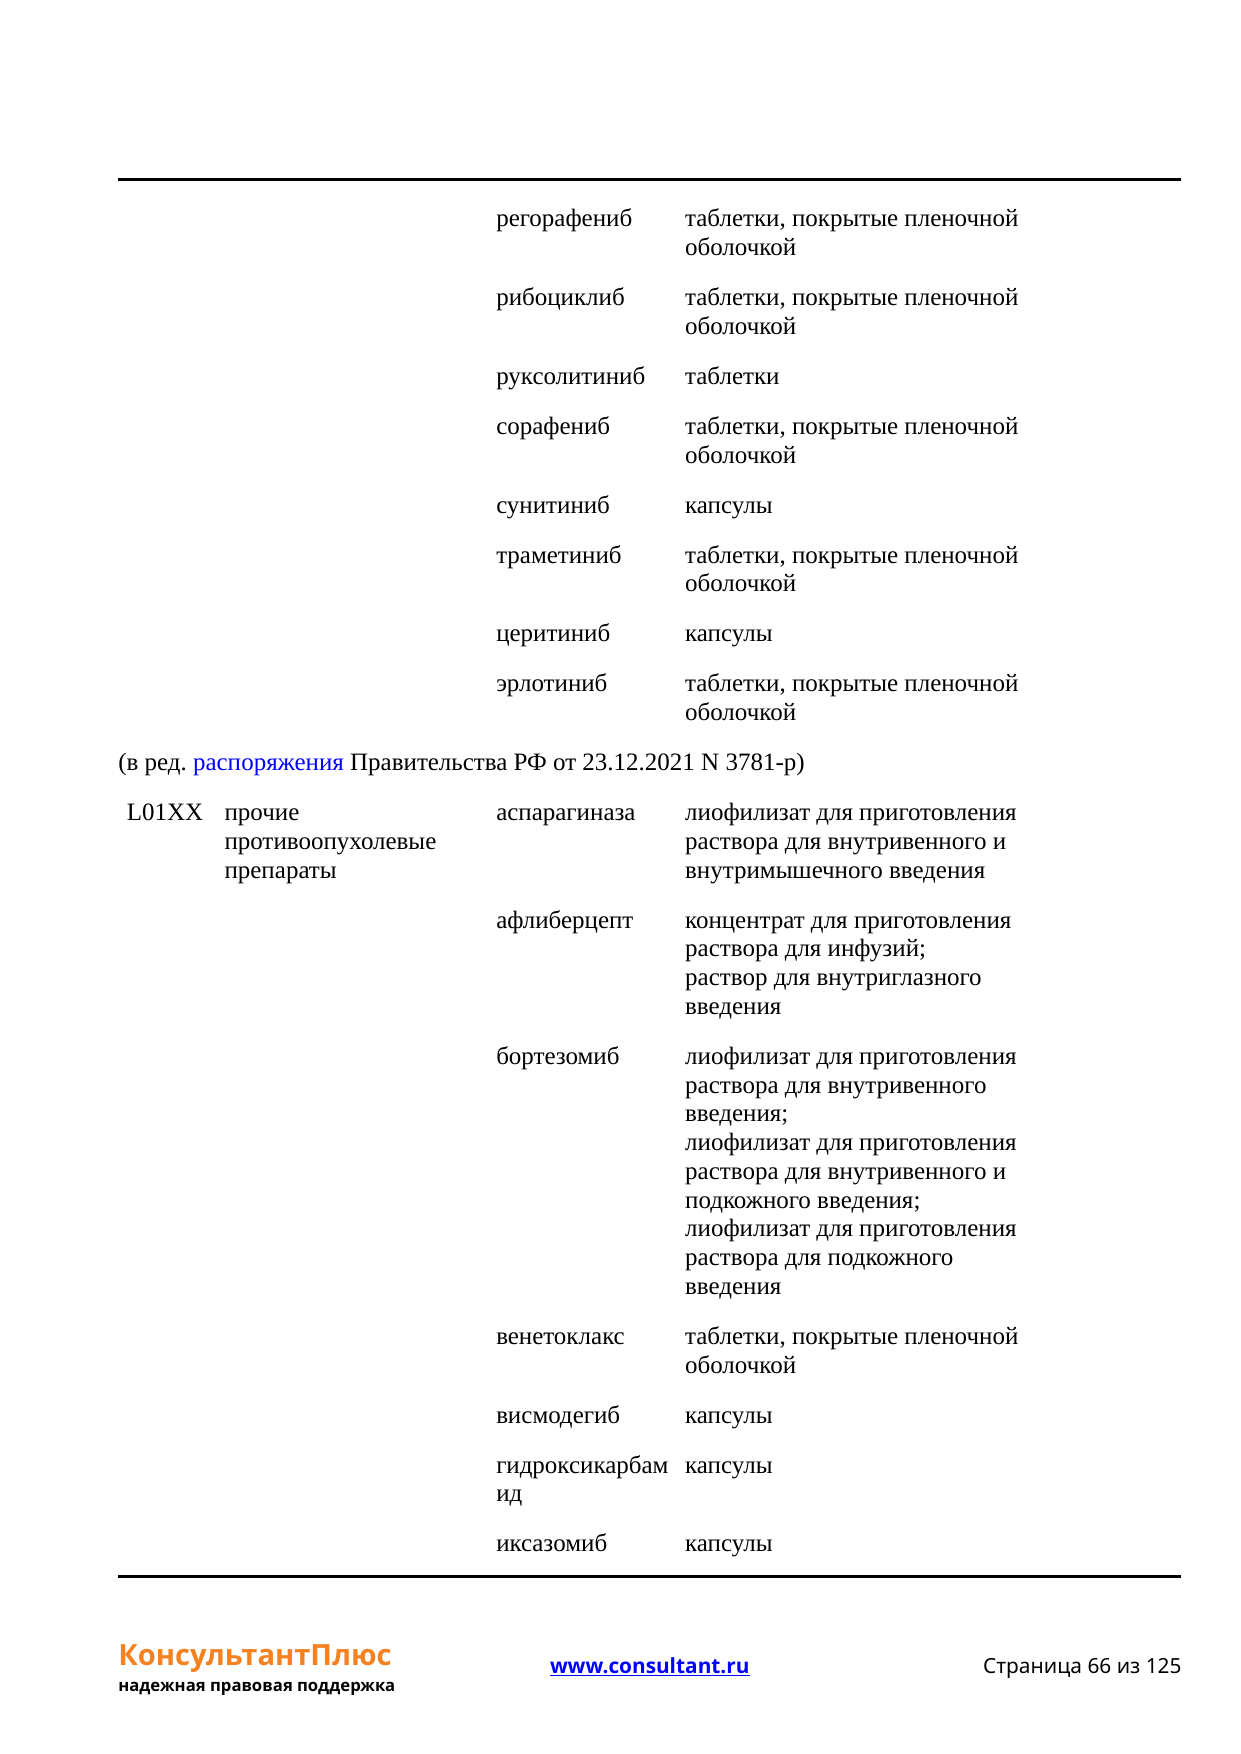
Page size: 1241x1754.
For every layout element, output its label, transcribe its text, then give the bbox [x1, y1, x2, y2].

table_cell таблетки, покрытые пленочной оболочкой [679, 658, 1056, 737]
table_cell [218, 350, 489, 400]
table_cell [218, 608, 489, 658]
table_cell [218, 1518, 489, 1568]
table_cell капсулы [679, 1389, 1056, 1439]
table_cell таблетки, покрытые пленочной оболочкой [679, 193, 1056, 272]
table_cell [218, 272, 489, 350]
table_cell таблетки, покрытые пленочной оболочкой [679, 400, 1056, 479]
table_cell [112, 479, 218, 529]
table_cell таблетки, покрытые пленочной оболочкой [679, 272, 1056, 350]
table_cell руксолитиниб [490, 350, 678, 400]
table_cell аспарагиназа [490, 787, 678, 894]
table_cell [112, 1439, 218, 1518]
table_cell [112, 1389, 218, 1439]
table_cell церитиниб [490, 608, 678, 658]
table_cell лиофилизат для приготовления раствора для внутривенного введения; лиофилизат для приготовления раствора для внутривенного и подкожного введения; лиофилизат для приготовления раствора для подкожного введения [679, 1030, 1056, 1310]
table_cell [218, 479, 489, 529]
table_cell траметиниб [490, 529, 678, 608]
table_cell [218, 1030, 489, 1310]
table_cell [218, 1310, 489, 1389]
table_cell [112, 193, 218, 272]
table_cell [112, 272, 218, 350]
table_cell сорафениб [490, 400, 678, 479]
table_cell [112, 400, 218, 479]
table_cell [218, 658, 489, 737]
table_cell эрлотиниб [490, 658, 678, 737]
table_cell [112, 658, 218, 737]
table_cell [112, 894, 218, 1030]
table_cell [218, 1439, 489, 1518]
table_cell концентрат для приготовления раствора для инфузий; раствор для внутриглазного введения [679, 894, 1056, 1030]
table_cell афлиберцепт [490, 894, 678, 1030]
table_cell регорафениб [490, 193, 678, 272]
table_cell [218, 529, 489, 608]
table_cell рибоциклиб [490, 272, 678, 350]
table_cell висмодегиб [490, 1389, 678, 1439]
table_cell [218, 193, 489, 272]
table_cell бортезомиб [490, 1030, 678, 1310]
table_cell [112, 1310, 218, 1389]
table_cell [112, 350, 218, 400]
table_cell [112, 1030, 218, 1310]
table_cell прочие противоопухолевые препараты [218, 787, 489, 894]
table_cell [218, 894, 489, 1030]
table_cell таблетки, покрытые пленочной оболочкой [679, 1310, 1056, 1389]
table_cell [112, 608, 218, 658]
table_cell капсулы [679, 1439, 1056, 1518]
table_cell иксазомиб [490, 1518, 678, 1568]
table_cell [218, 400, 489, 479]
table_cell [218, 1389, 489, 1439]
table_cell сунитиниб [490, 479, 678, 529]
table_cell капсулы [679, 479, 1056, 529]
table_cell таблетки, покрытые пленочной оболочкой [679, 529, 1056, 608]
table_cell венетоклакс [490, 1310, 678, 1389]
table_cell L01XX [112, 787, 218, 894]
table_cell капсулы [679, 608, 1056, 658]
table_cell гидроксикарбамид [490, 1439, 678, 1518]
table_cell (в ред. распоряжения Правительства РФ от 23.12.2021 N 3781-р) [112, 737, 1056, 787]
table_cell лиофилизат для приготовления раствора для внутривенного и внутримышечного введения [679, 787, 1056, 894]
table_cell [112, 529, 218, 608]
table_cell капсулы [679, 1518, 1056, 1568]
table_cell [112, 1518, 218, 1568]
table_cell таблетки [679, 350, 1056, 400]
